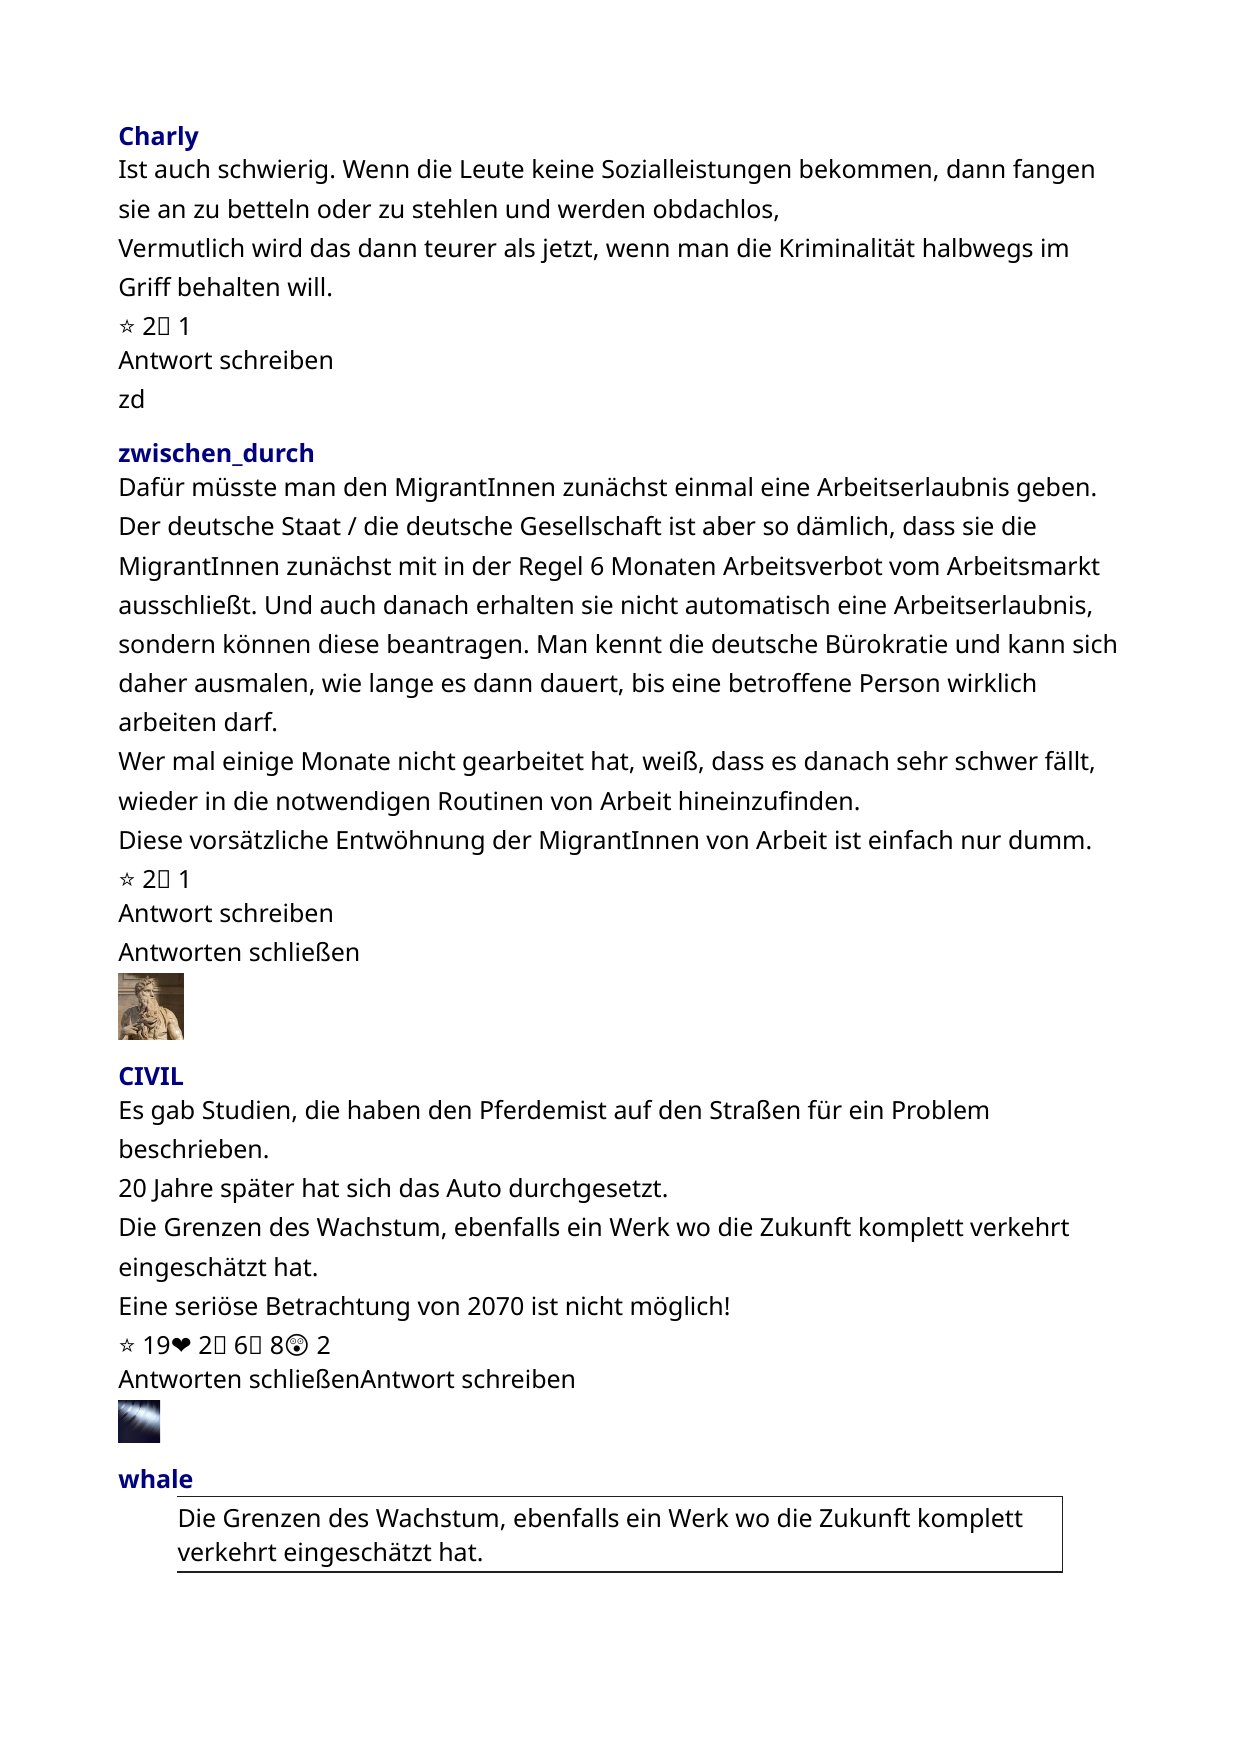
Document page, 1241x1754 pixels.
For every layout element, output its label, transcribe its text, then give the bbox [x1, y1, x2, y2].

text ⭐️ 2🙁 1 [118, 309, 1122, 343]
text Diese vorsätzliche Entwöhnung der MigrantInnen von Arbeit ist einfach nur dumm. [118, 822, 1122, 856]
text zd [118, 382, 1122, 416]
text ⭐️ 2🙁 1 [118, 862, 1122, 896]
text Die Grenzen des Wachstum, ebenfalls ein Werk wo die Zukunft komplett verkehrt eingeschätzt hat. [177, 1497, 1062, 1571]
subtitle CIVIL [118, 1058, 1122, 1092]
text Antworten schließen [118, 935, 1122, 969]
subtitle Charly [118, 118, 1122, 152]
text Wer mal einige Monate nicht gearbeitet hat, weiß, dass es danach sehr schwer fällt, wieder in die notwendigen Routinen von Arbeit hineinzufinden. [118, 744, 1122, 817]
picture [118, 1400, 161, 1443]
text Der deutsche Staat / die deutsche Gesellschaft ist aber so dämlich, dass sie die MigrantInnen zunächst mit in der Regel 6 Monaten Arbeitsverbot vom Arbeitsmarkt ausschließt. Und auch danach erhalten sie nicht automatisch eine Arbeitserlaubnis, sondern können diese beantragen. Man kennt die deutsche Bürokratie und kann sich daher ausmalen, wie lange es dann dauert, bis eine betroffene Person wirklich arbeiten darf. [118, 509, 1122, 739]
text Eine seriöse Betrachtung von 2070 ist nicht möglich! [118, 1288, 1122, 1322]
text Antworten schließenAntwort schreiben [118, 1362, 1122, 1396]
text 20 Jahre später hat sich das Auto durchgesetzt. [118, 1171, 1122, 1205]
text ⭐️ 19❤️ 2🙁 6🤨 8😲 2 [118, 1327, 1122, 1362]
picture [118, 973, 184, 1040]
subtitle zwischen_durch [118, 436, 1122, 470]
text Dafür müsste man den MigrantInnen zunächst einmal eine Arbeitserlaubnis geben. [118, 470, 1122, 504]
text Antwort schreiben [118, 343, 1122, 377]
text Die Grenzen des Wachstum, ebenfalls ein Werk wo die Zukunft komplett verkehrt eingeschätzt hat. [118, 1210, 1122, 1283]
text Vermutlich wird das dann teurer als jetzt, wenn man die Kriminalität halbwegs im Griff behalten will. [118, 231, 1122, 304]
subtitle whale [118, 1462, 1122, 1496]
text Ist auch schwierig. Wenn die Leute keine Sozialleistungen bekommen, dann fangen sie an zu betteln oder zu stehlen und werden obdachlos, [118, 152, 1122, 225]
text Antwort schreiben [118, 896, 1122, 930]
text Es gab Studien, die haben den Pferdemist auf den Straßen für ein Problem beschrieben. [118, 1092, 1122, 1166]
